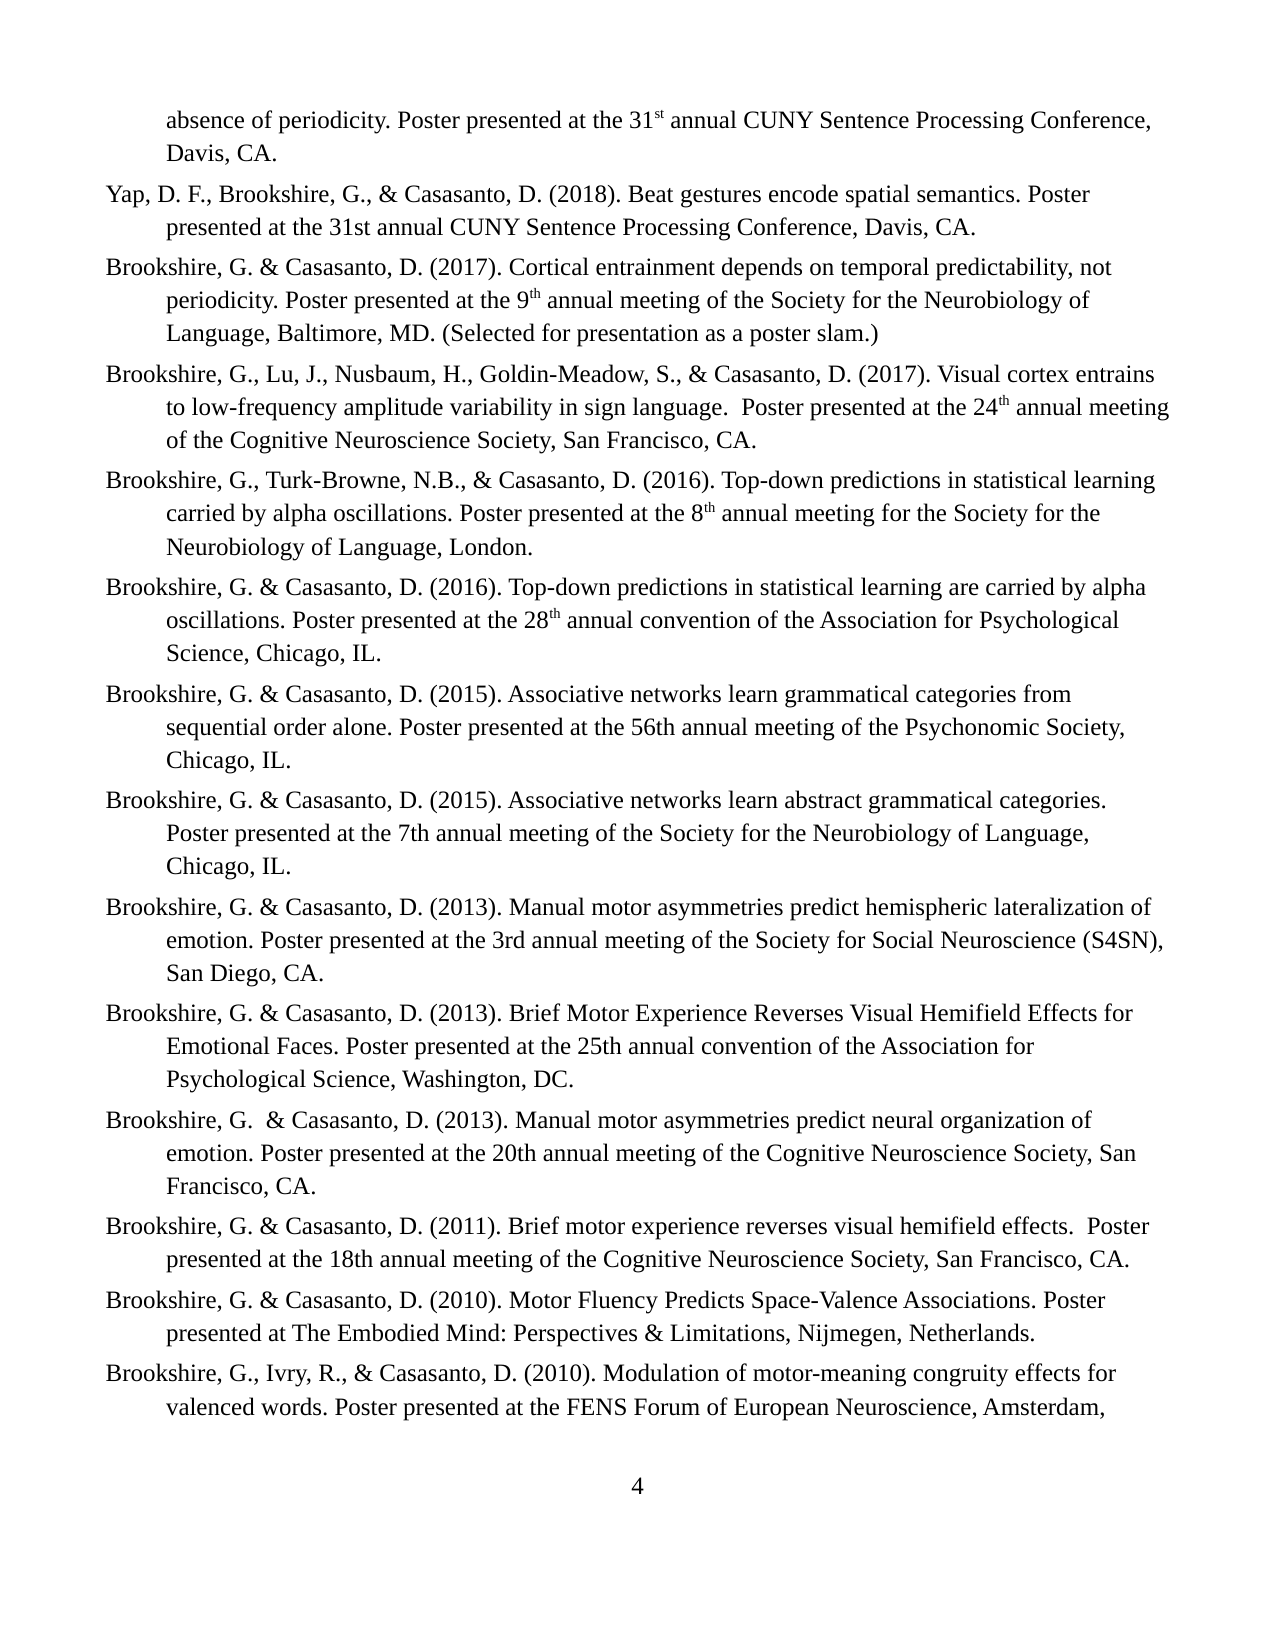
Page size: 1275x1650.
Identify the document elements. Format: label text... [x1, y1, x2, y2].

text Yap, D. F., Brookshire, G., & Casasanto, D. (2018). Beat gestures encode spatial semantics. Poster presented at the 31st annual CUNY Sentence Processing Conference, Davis, CA. [105, 179, 1170, 241]
text Brookshire, G., Ivry, R., & Casasanto, D. (2010). Modulation of motor-meaning congruity effects for valenced words. Poster presented at the FENS Forum of European Neuroscience, Amsterdam, [105, 1358, 1170, 1420]
text Brookshire, G. & Casasanto, D. (2011). Brief motor experience reverses visual hemifield effects. Poster presented at the 18th annual meeting of the Cognitive Neuroscience Society, San Francisco, CA. [105, 1211, 1170, 1273]
text Brookshire, G. & Casasanto, D. (2013). Manual motor asymmetries predict hemispheric lateralization of emotion. Poster presented at the 3rd annual meeting of the Society for Social Neuroscience (S4SN), San Diego, CA. [105, 892, 1170, 987]
text Brookshire, G. & Casasanto, D. (2015). Associative networks learn grammatical categories from sequential order alone. Poster presented at the 56th annual meeting of the Psychonomic Society, Chicago, IL. [105, 679, 1170, 773]
text Brookshire, G., Turk-Browne, N.B., & Casasanto, D. (2016). Top-down predictions in statistical learning carried by alpha oscillations. Poster presented at the 8th annual meeting for the Society for the Neurobiology of Language, London. [105, 466, 1170, 560]
text Brookshire, G. & Casasanto, D. (2013). Brief Motor Experience Reverses Visual Hemifield Effects for Emotional Faces. Poster presented at the 25th annual convention of the Association for Psychological Science, Washington, DC. [105, 998, 1170, 1093]
text Brookshire, G. & Casasanto, D. (2017). Cortical entrainment depends on temporal predictability, not periodicity. Poster presented at the 9th annual meeting of the Society for the Neurobiology of Language, Baltimore, MD. (Selected for presentation as a poster slam.) [105, 252, 1170, 347]
text Brookshire, G. & Casasanto, D. (2015). Associative networks learn abstract grammatical categories. Poster presented at the 7th annual meeting of the Society for the Neurobiology of Language, Chicago, IL. [105, 785, 1170, 880]
text Brookshire, G., Lu, J., Nusbaum, H., Goldin-Meadow, S., & Casasanto, D. (2017). Visual cortex entrains to low-frequency amplitude variability in sign language. Poster presented at the 24th annual meeting of the Cognitive Neuroscience Society, San Francisco, CA. [105, 359, 1170, 454]
text Brookshire, G. & Casasanto, D. (2013). Manual motor asymmetries predict neural organization of emotion. Poster presented at the 20th annual meeting of the Cognitive Neuroscience Society, San Francisco, CA. [105, 1105, 1170, 1200]
text Brookshire, G. & Casasanto, D. (2016). Top-down predictions in statistical learning are carried by alpha oscillations. Poster presented at the 28th annual convention of the Association for Psychological Science, Chicago, IL. [105, 572, 1170, 667]
text absence of periodicity. Poster presented at the 31st annual CUNY Sentence Processing Conference, Davis, CA. [105, 105, 1170, 167]
text Brookshire, G. & Casasanto, D. (2010). Motor Fluency Predicts Space-Valence Associations. Poster presented at The Embodied Mind: Perspectives & Limitations, Nijmegen, Netherlands. [105, 1285, 1170, 1347]
